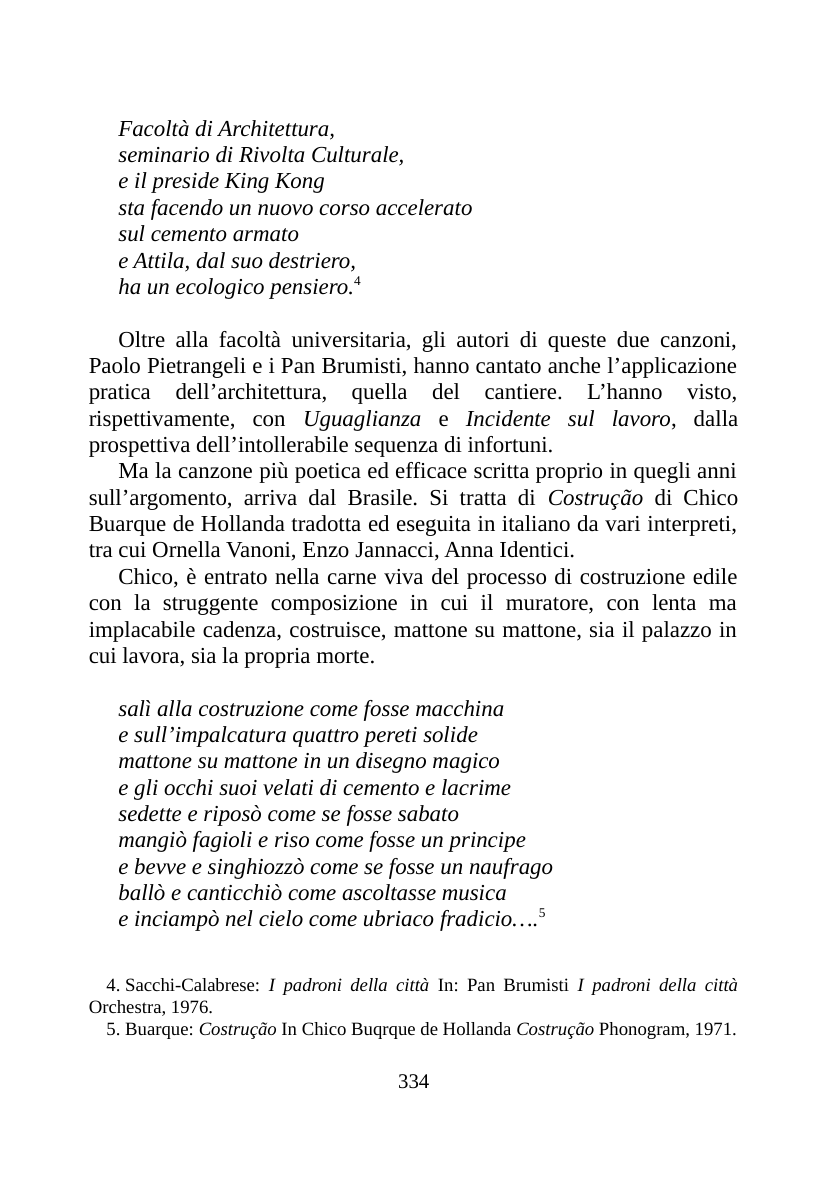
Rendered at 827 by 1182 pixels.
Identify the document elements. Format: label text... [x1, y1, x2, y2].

text Facoltà di Architettura, [88, 115, 738, 141]
text e gli occhi suoi velati di cemento e lacrime [88, 774, 738, 800]
text Sacchi-Calabrese: I padroni della città In: Pan Brumisti I padroni della città Orchestra, 1976. [88, 974, 738, 1017]
text ha un ecologico pensiero. [88, 273, 738, 299]
text e Attila, dal suo destriero, [88, 247, 738, 273]
text Oltre alla facoltà universitaria, gli autori di queste due canzoni, Paolo Pietrangeli e i Pan Brumisti, hanno cantato anche l’applicazione pratica dell’architettura, quella del cantiere. L’hanno visto, rispettivamente, con Uguaglianza e Incidente sul lavoro, dalla prospettiva dell’intollerabile sequenza di infortuni. [88, 326, 738, 457]
text e inciampò nel cielo come ubriaco fradicio…. [88, 906, 738, 932]
text e bevve e singhiozzò come se fosse un naufrago [88, 853, 738, 879]
text Buarque: Costrução In Chico Buqrque de Hollanda Costrução Phonogram, 1971. [88, 1017, 738, 1039]
text sul cemento armato [88, 220, 738, 247]
text salì alla costruzione come fosse macchina [88, 695, 738, 721]
text Chico, è entrato nella carne viva del processo di costruzione edile con la struggente composizione in cui il muratore, con lenta ma implacabile cadenza, costruisce, mattone su mattone, sia il palazzo in cui lavora, sia la propria morte. [88, 563, 738, 668]
text seminario di Rivolta Culturale, [88, 141, 738, 168]
text ballò e canticchiò come ascoltasse musica [88, 879, 738, 906]
text e il preside King Kong [88, 168, 738, 194]
text mangiò fagioli e riso come fosse un principe [88, 826, 738, 853]
text Ma la canzone più poetica ed efficace scritta proprio in quegli anni sull’argomento, arriva dal Brasile. Si tratta di Costrução di Chico Buarque de Hollanda tradotta ed eseguita in italiano da vari interpreti, tra cui Ornella Vanoni, Enzo Jannacci, Anna Identici. [88, 457, 738, 563]
text e sull’impalcatura quattro pereti solide [88, 721, 738, 747]
text mattone su mattone in un disegno magico [88, 747, 738, 774]
text sta facendo un nuovo corso accelerato [88, 194, 738, 220]
text sedette e riposò come se fosse sabato [88, 800, 738, 826]
